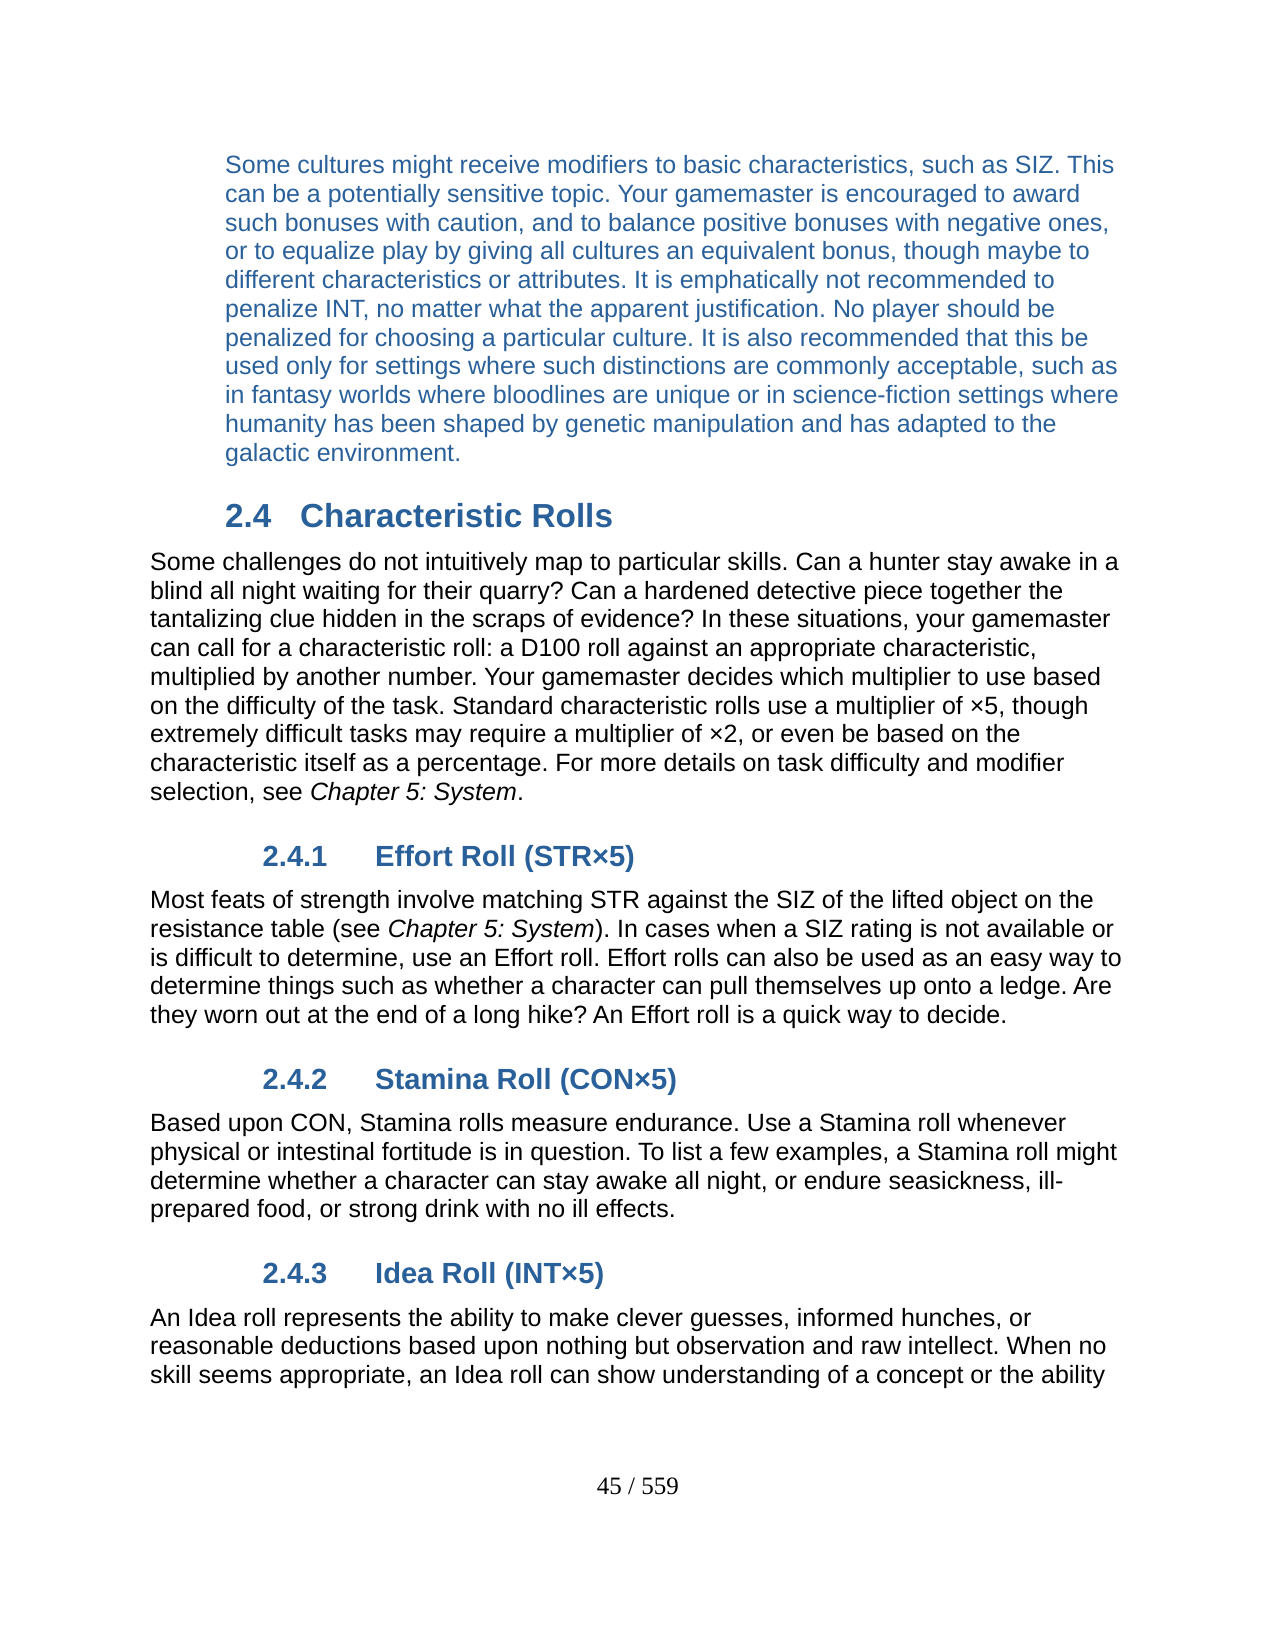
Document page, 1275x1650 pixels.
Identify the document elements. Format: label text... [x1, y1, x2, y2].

text Some challenges do not intuitively map to particular skills. Can a hunter stay awake in a blind all night waiting for their quarry? Can a hardened detective piece together the tantalizing clue hidden in the scraps of evidence? In these situations, your gamemaster can call for a characteristic roll: a D100 roll against an appropriate characteristic, multiplied by another number. Your gamemaster decides which multiplier to use based on the difficulty of the task. Standard characteristic rolls use a multiplier of ×5, though extremely difficult tasks may require a multiplier of ×2, or even be based on the characteristic itself as a percentage. For more details on task difficulty and modifier selection, see Chapter 5: System. [150, 547, 1125, 806]
text Most feats of strength involve matching STR against the SIZ of the lifted object on the resistance table (see Chapter 5: System). In cases when a SIZ rating is not available or is difficult to determine, use an Effort roll. Effort rolls can also be used as an easy way to determine things such as whether a character can pull themselves up onto a ledge. Are they worn out at the end of a long hike? An Effort roll is a quick way to decide. [150, 885, 1125, 1029]
subtitle Characteristic Rolls [225, 496, 1125, 534]
text Some cultures might receive modifiers to basic characteristics, such as SIZ. This can be a potentially sensitive topic. Your gamemaster is encouraged to award such bonuses with caution, and to balance positive bonuses with negative ones, or to equalize play by giving all cultures an equivalent bonus, though maybe to different characteristics or attributes. It is emphatically not recommended to penalize INT, no matter what the apparent justification. No player should be penalized for choosing a particular culture. It is also recommended that this be used only for settings where such distinctions are commonly acceptable, such as in fantasy worlds where bloodlines are unique or in science-fiction settings where humanity has been shaped by genetic manipulation and has adapted to the galactic environment. [225, 150, 1125, 466]
subtitle Idea Roll (INT×5) [262, 1257, 1125, 1290]
subtitle Effort Roll (STR×5) [262, 839, 1125, 873]
text Based upon CON, Stamina rolls measure endurance. Use a Stamina roll whenever physical or intestinal fortitude is in question. To list a few examples, a Stamina roll might determine whether a character can stay awake all night, or endure seasickness, ill-prepared food, or strong drink with no ill effects. [150, 1108, 1125, 1223]
text An Idea roll represents the ability to make clever guesses, informed hunches, or reasonable deductions based upon nothing but observation and raw intellect. When no skill seems appropriate, an Idea roll can show understanding of a concept or the ability [150, 1303, 1125, 1389]
subtitle Stamina Roll (CON×5) [262, 1062, 1125, 1096]
